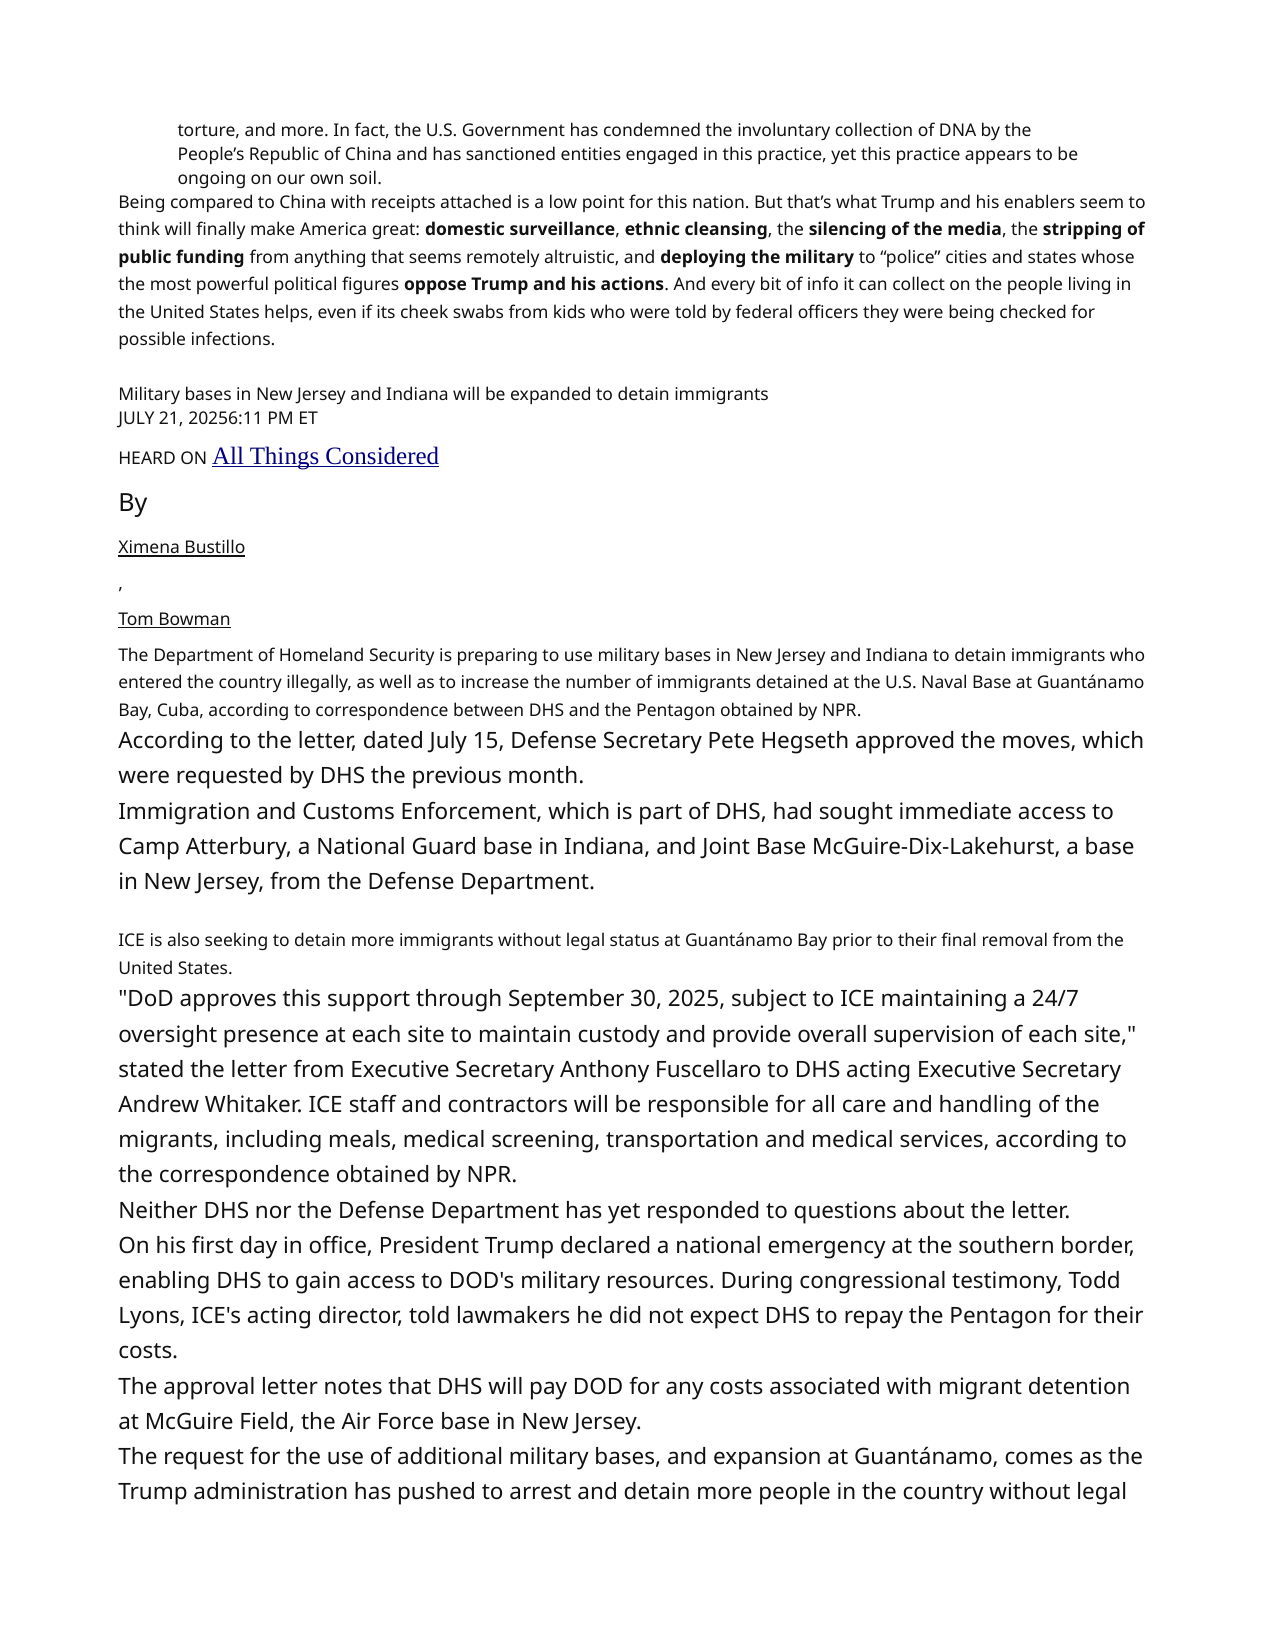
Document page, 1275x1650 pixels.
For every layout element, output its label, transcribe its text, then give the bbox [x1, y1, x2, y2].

text Neither DHS nor the Defense Department has yet responded to questions about the letter. [118, 1194, 1157, 1225]
text Being compared to China with receipts attached is a low point for this nation. But that’s what Trump and his enablers seem to think will finally make America great: domestic surveillance, ethnic cleansing, the silencing of the media, the stripping of public funding from anything that seems remotely altruistic, and deploying the military to “police” cities and states whose the most powerful political figures oppose Trump and his actions. And every bit of info it can collect on the people living in the United States helps, even if its cheek swabs from kids who were told by federal officers they were being checked for possible infections. [118, 190, 1157, 351]
subtitle Military bases in New Jersey and Indiana will be expanded to detain immigrants [118, 381, 1157, 405]
text Tom Bowman [118, 607, 1157, 631]
text ICE is also seeking to detain more immigrants without legal status at Guantánamo Bay prior to their final removal from the United States. [118, 928, 1157, 979]
text Ximena Bustillo [118, 535, 1157, 559]
text The Department of Homeland Security is preparing to use military bases in New Jersey and Indiana to detain immigrants who entered the country illegally, as well as to increase the number of immigrants detained at the U.S. Naval Base at Guantánamo Bay, Cuba, according to correspondence between DHS and the Pentagon obtained by NPR. [118, 642, 1157, 721]
text Heard on All Things Considered [118, 441, 1157, 470]
text July 21, 20256:11 PM ET [118, 405, 1157, 429]
text torture, and more. In fact, the U.S. Government has condemned the involuntary collection of DNA by the People’s Republic of China and has sanctioned entities engaged in this practice, yet this practice appears to be ongoing on our own soil. [177, 118, 1098, 190]
text "DoD approves this support through September 30, 2025, subject to ICE maintaining a 24/7 oversight presence at each site to maintain custody and provide overall supervision of each site," stated the letter from Executive Secretary Anthony Fuscellaro to DHS acting Executive Secretary Andrew Whitaker. ICE staff and contractors will be responsible for all care and handling of the migrants, including meals, medical screening, transportation and medical services, according to the correspondence obtained by NPR. [118, 983, 1157, 1189]
text Immigration and Customs Enforcement, which is part of DHS, had sought immediate access to Camp Atterbury, a National Guard base in Indiana, and Joint Base McGuire-Dix-Lakehurst, a base in New Jersey, from the Defense Department. [118, 795, 1157, 896]
text According to the letter, dated July 15, Defense Secretary Pete Hegseth approved the moves, which were requested by DHS the previous month. [118, 724, 1157, 790]
text On his first day in office, President Trump declared a national emergency at the southern border, enabling DHS to gain access to DOD's military resources. During congressional testimony, Todd Lyons, ICE's acting director, told lawmakers he did not expect DHS to repay the Pentagon for their costs. [118, 1229, 1157, 1366]
text By [118, 484, 1157, 518]
text The approval letter notes that DHS will pay DOD for any costs associated with migrant detention at McGuire Field, the Air Force base in New Jersey. [118, 1370, 1157, 1436]
text , [118, 571, 1157, 595]
text The request for the use of additional military bases, and expansion at Guantánamo, comes as the Trump administration has pushed to arrest and detain more people in the country without legal [118, 1441, 1157, 1506]
